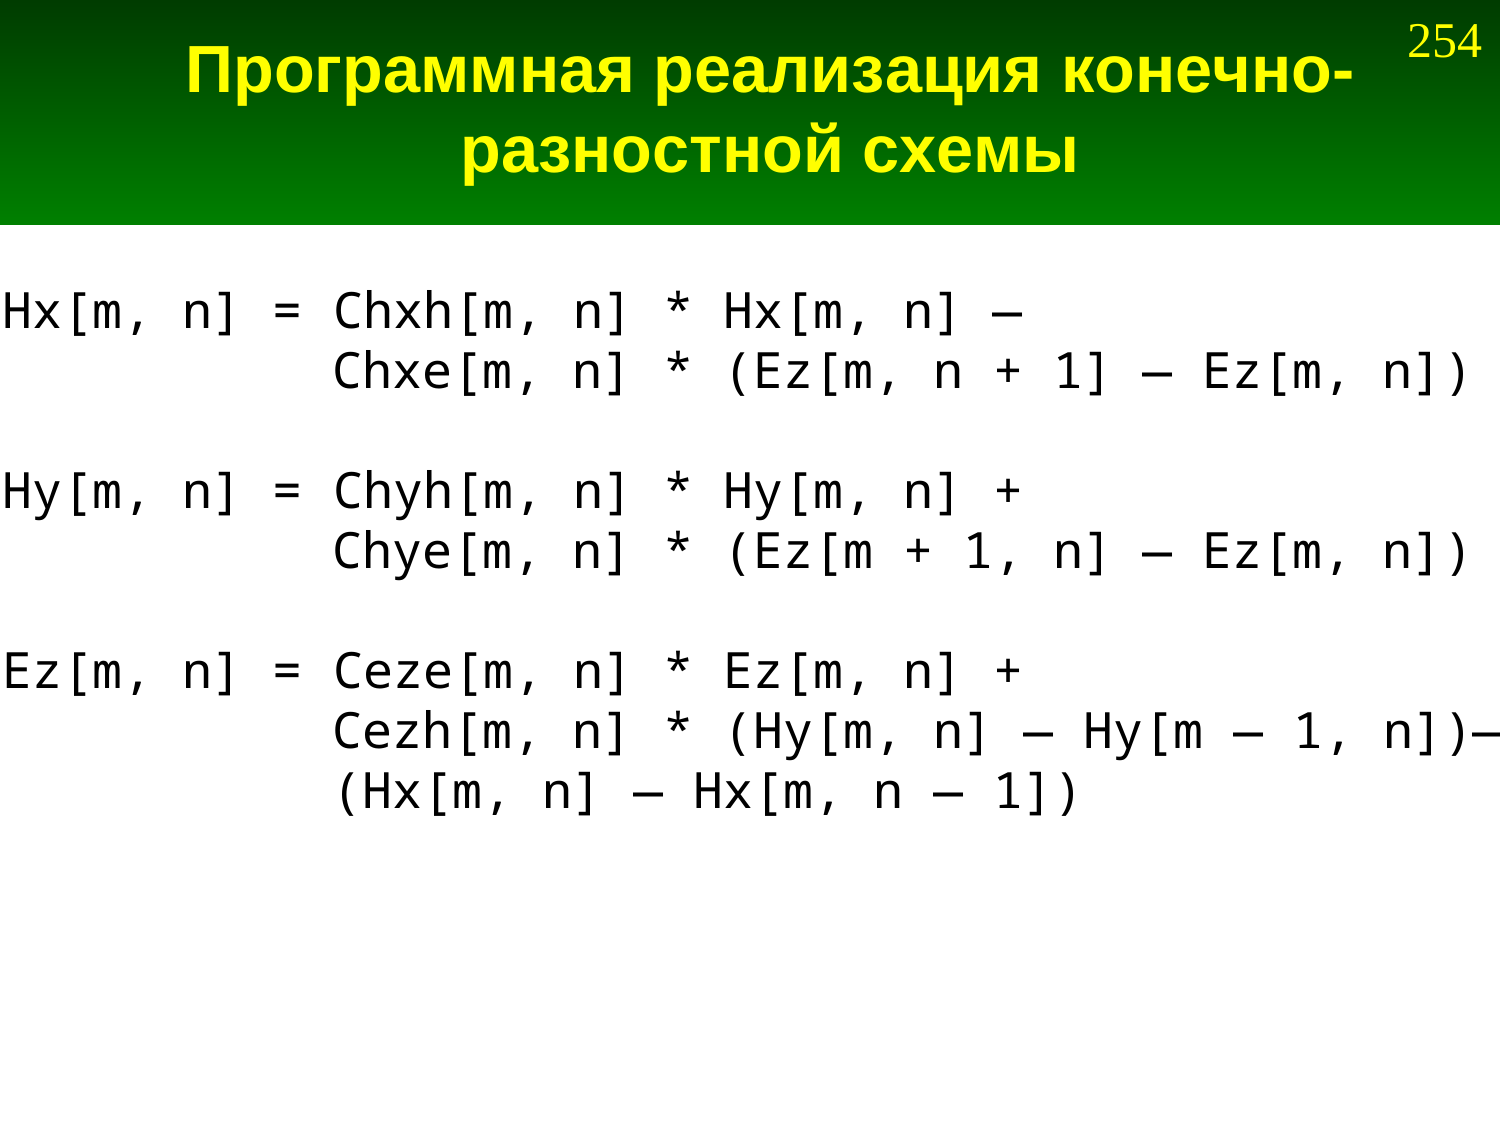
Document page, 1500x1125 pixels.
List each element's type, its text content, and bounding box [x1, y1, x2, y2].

title Программная реализация конечно-разностной схемы [100, 7, 1441, 204]
text_box Hx[m, n] = Chxh[m, n] * Hx[m, n] — Chxe[m, n] * (Ez[m, n + 1] — Ez[m, n]) Hy[m, n] = Chyh[m, n] * Hy[m, n] + Chye[m, n] * (Ez[m + 1, n] — Ez[m, n]) Ez[m, n] = Ceze[m, n] * Ez[m, n] + Cezh[m, n] * (Hy[m, n] — Hy[m — 1, n])— (Hx[m, n] — Hx[m, n — 1]) [0, 271, 1500, 827]
